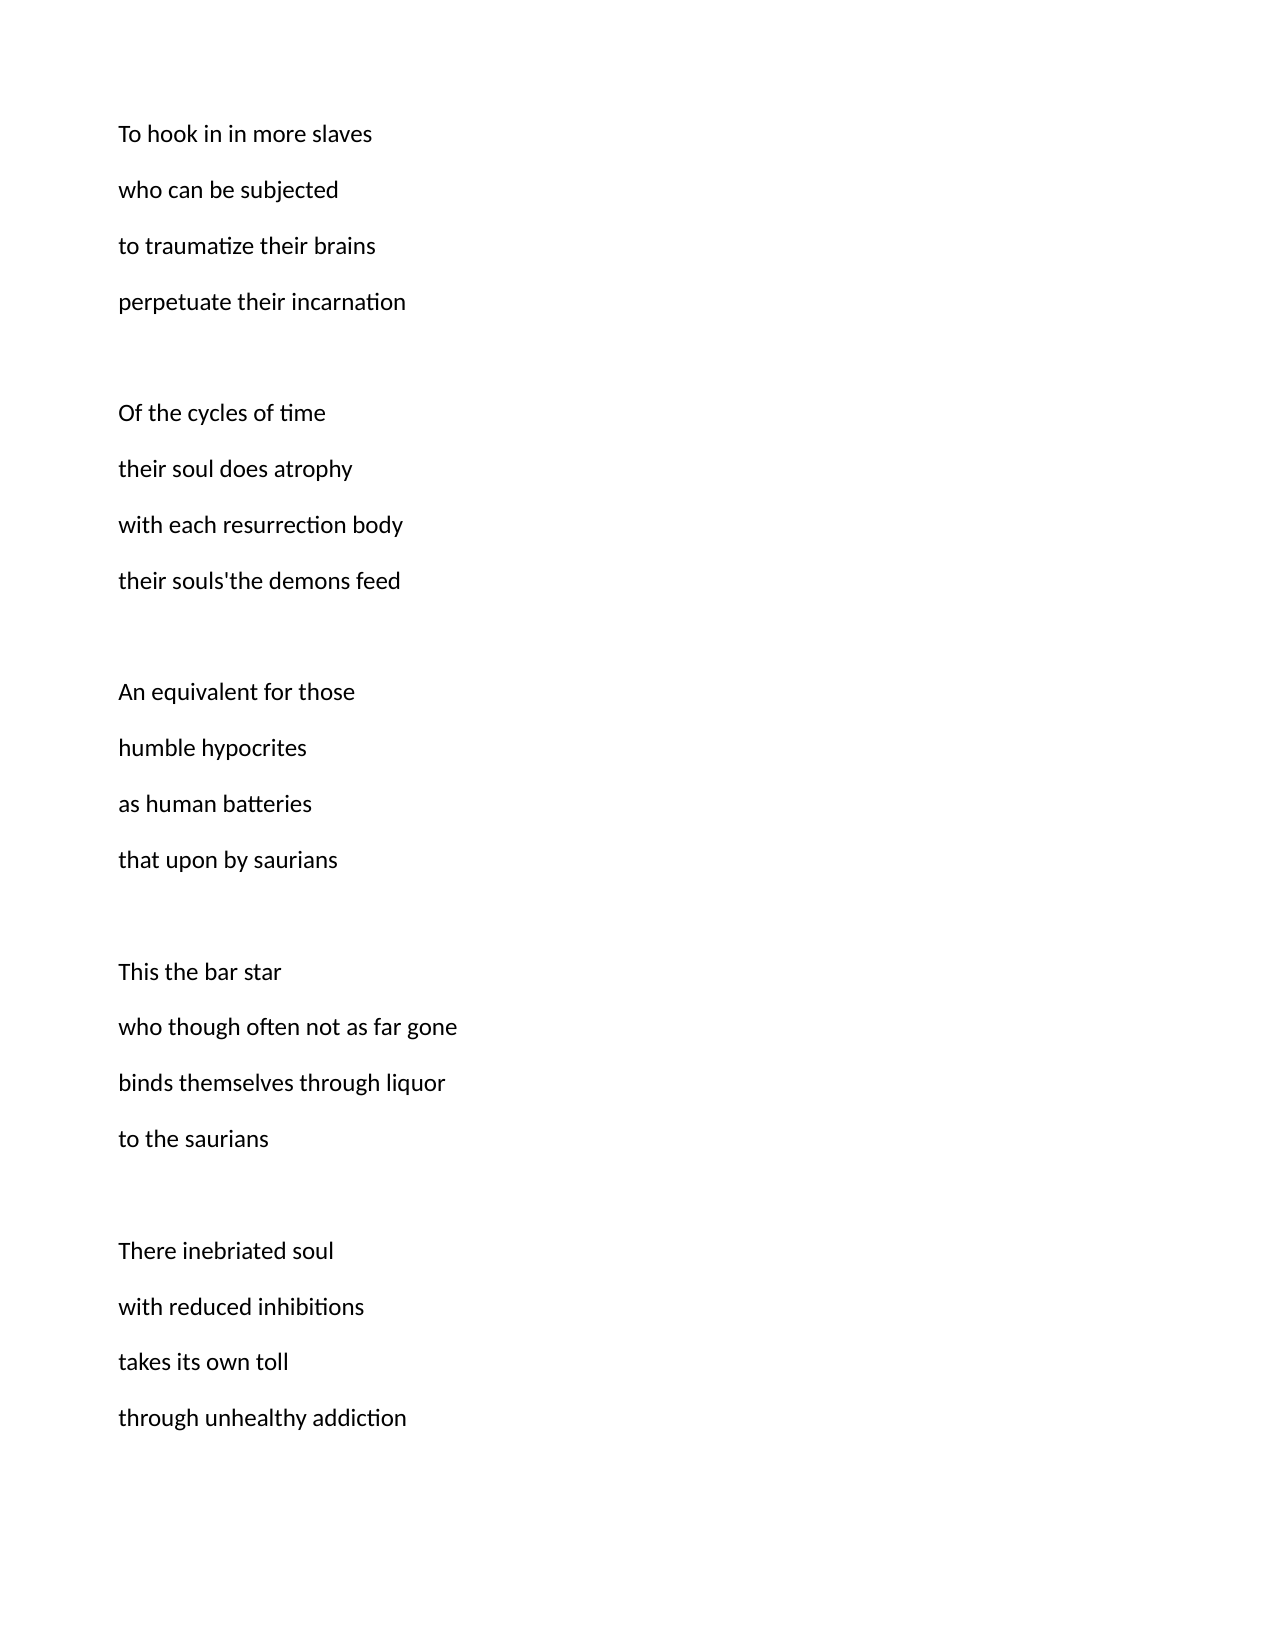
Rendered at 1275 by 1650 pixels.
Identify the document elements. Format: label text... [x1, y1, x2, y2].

text who though often not as far gone [118, 1011, 1157, 1042]
text with each resurrection body [118, 509, 1157, 539]
text through unhealthy addiction [118, 1402, 1157, 1433]
text with reduced inhibitions [118, 1291, 1157, 1321]
text perpetuate their incarnation [118, 286, 1157, 316]
text that upon by saurians [118, 844, 1157, 874]
text takes its own toll [118, 1346, 1157, 1377]
text There inebriated soul [118, 1235, 1157, 1265]
text their soul does atrophy [118, 453, 1157, 484]
text To hook in in more slaves [118, 118, 1157, 149]
text to traumatize their brains [118, 230, 1157, 260]
text as human batteries [118, 788, 1157, 819]
text who can be subjected [118, 174, 1157, 204]
text their souls'the demons feed [118, 565, 1157, 595]
text to the saurians [118, 1123, 1157, 1154]
text An equivalent for those [118, 676, 1157, 707]
text Of the cycles of time [118, 397, 1157, 428]
text binds themselves through liquor [118, 1067, 1157, 1098]
text This the bar star [118, 956, 1157, 986]
text humble hypocrites [118, 732, 1157, 763]
